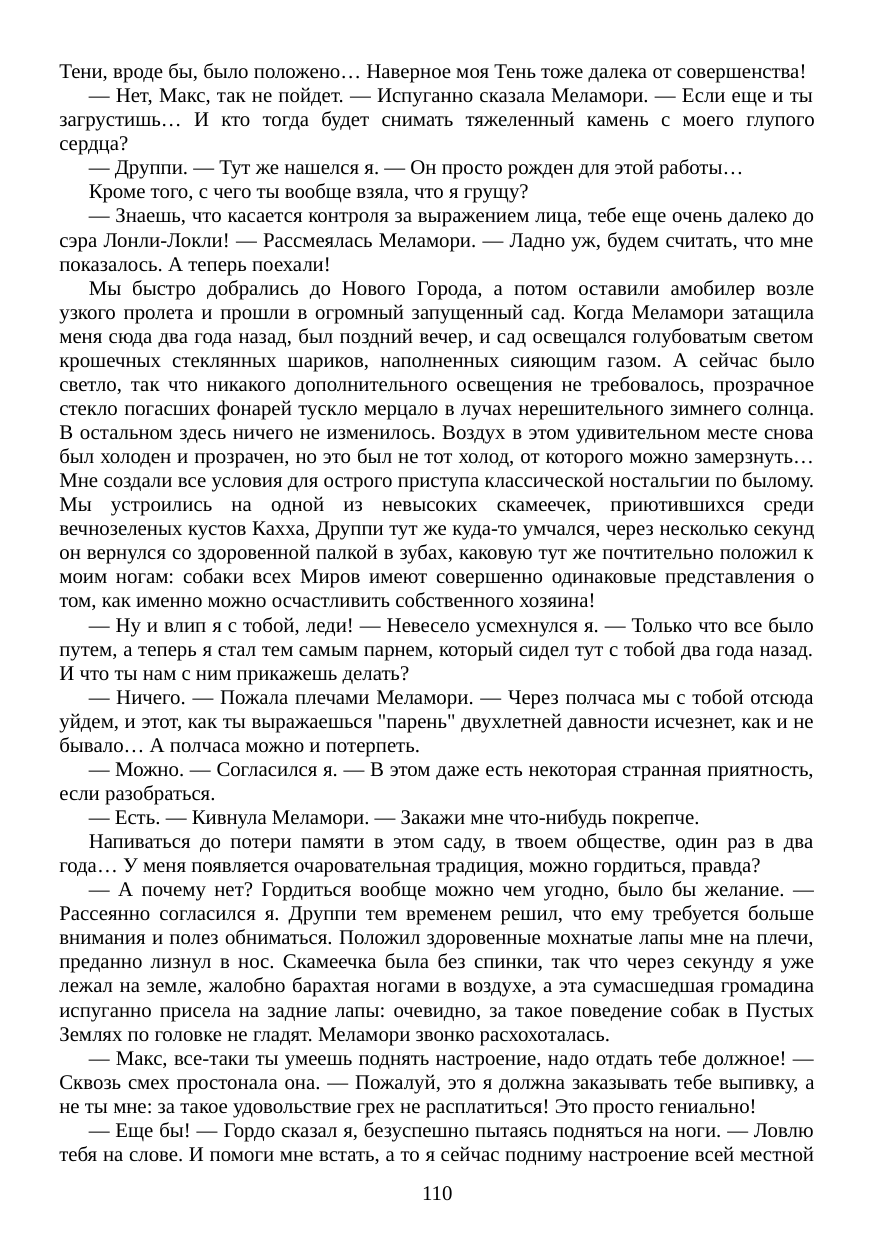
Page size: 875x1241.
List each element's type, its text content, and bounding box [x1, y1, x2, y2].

text — Есть. — Кивнула Меламори. — Закажи мне что-нибудь покрепче. [59, 805, 815, 829]
text — Можно. — Согласился я. — В этом даже есть некоторая странная приятность, если разобраться. [59, 757, 815, 805]
text — Ну и влип я с тобой, леди! — Невесело усмехнулся я. — Только что все было путем, а теперь я стал тем самым парнем, который сидел тут с тобой два года назад. И что ты нам с ним прикажешь делать? [59, 612, 815, 685]
text Тени, вроде бы, было положено… Наверное моя Тень тоже далека от совершенства! [59, 59, 815, 83]
text — Нет, Макс, так не пойдет. — Испуганно сказала Меламори. — Если еще и ты загрустишь… И кто тогда будет снимать тяжеленный камень с моего глупого сердца? [59, 83, 815, 155]
text — Друппи. — Тут же нашелся я. — Он просто рожден для этой работы… [59, 155, 815, 179]
text Напиваться до потери памяти в этом саду, в твоем обществе, один раз в два года… У меня появляется очаровательная традиция, можно гордиться, правда? [59, 829, 815, 877]
text — А почему нет? Гордиться вообще можно чем угодно, было бы желание. — Рассеянно согласился я. Друппи тем временем решил, что ему требуется больше внимания и полез обниматься. Положил здоровенные мохнатые лапы мне на плечи, преданно лизнул в нос. Скамеечка была без спинки, так что через секунду я уже лежал на земле, жалобно барахтая ногами в воздухе, а эта сумасшедшая громадина испуганно присела на задние лапы: очевидно, за такое поведение собак в Пустых Землях по головке не гладят. Меламори звонко расхохоталась. [59, 877, 815, 1046]
text — Ничего. — Пожала плечами Меламори. — Через полчаса мы с тобой отсюда уйдем, и этот, как ты выражаешься "парень" двухлетней давности исчезнет, как и не бывало… А полчаса можно и потерпеть. [59, 685, 815, 757]
text Кроме того, с чего ты вообще взяла, что я грущу? [59, 179, 815, 203]
text — Макс, все-таки ты умеешь поднять настроение, надо отдать тебе должное! — Сквозь смех простонала она. — Пожалуй, это я должна заказывать тебе выпивку, а не ты мне: за такое удовольствие грех не расплатиться! Это просто гениально! [59, 1046, 815, 1118]
text — Еще бы! — Гордо сказал я, безуспешно пытаясь подняться на ноги. — Ловлю тебя на слове. И помоги мне встать, а то я сейчас подниму настроение всей местной [59, 1118, 815, 1166]
text — Знаешь, что касается контроля за выражением лица, тебе еще очень далеко до сэра Лонли-Локли! — Рассмеялась Меламори. — Ладно уж, будем считать, что мне показалось. А теперь поехали! [59, 203, 815, 276]
text Мы быстро добрались до Нового Города, а потом оставили амобилер возле узкого пролета и прошли в огромный запущенный сад. Когда Меламори затащила меня сюда два года назад, был поздний вечер, и сад освещался голубоватым светом крошечных стеклянных шариков, наполненных сияющим газом. А сейчас было светло, так что никакого дополнительного освещения не требовалось, прозрачное стекло погасших фонарей тускло мерцало в лучах нерешительного зимнего солнца. В остальном здесь ничего не изменилось. Воздух в этом удивительном месте снова был холоден и прозрачен, но это был не тот холод, от которого можно замерзнуть… Мне создали все условия для острого приступа классической ностальгии по былому. Мы устроились на одной из невысоких скамеечек, приютившихся среди вечнозеленых кустов Кахха, Друппи тут же куда-то умчался, через несколько секунд он вернулся со здоровенной палкой в зубах, каковую тут же почтительно положил к моим ногам: собаки всех Миров имеют совершенно одинаковые представления о том, как именно можно осчастливить собственного хозяина! [59, 276, 815, 612]
